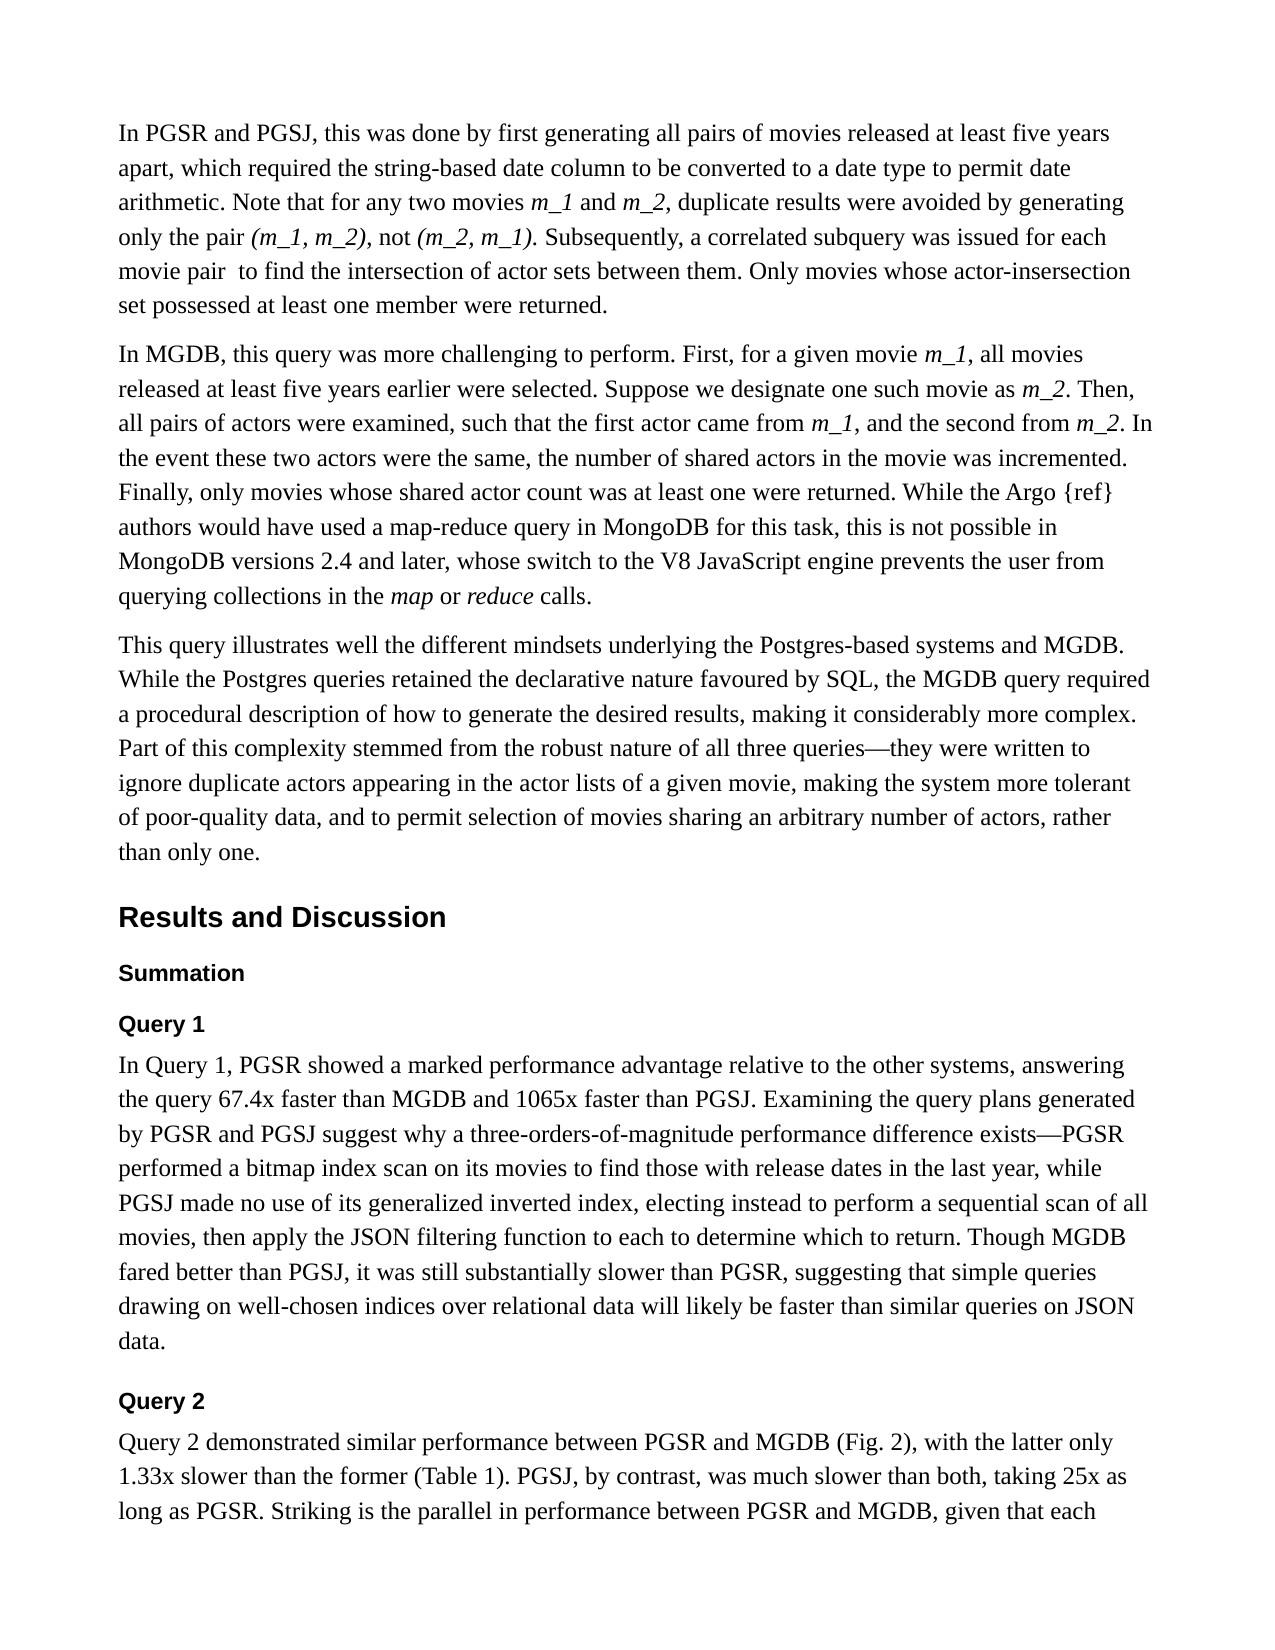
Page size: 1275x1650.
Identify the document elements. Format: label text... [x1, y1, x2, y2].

text In MGDB, this query was more challenging to perform. First, for a given movie m_1, all movies released at least five years earlier were selected. Suppose we designate one such movie as m_2. Then, all pairs of actors were examined, such that the first actor came from m_1, and the second from m_2. In the event these two actors were the same, the number of shared actors in the movie was incremented. Finally, only movies whose shared actor count was at least one were returned. While the Argo {ref} authors would have used a map-reduce query in MongoDB for this task, this is not possible in MongoDB versions 2.4 and later, whose switch to the V8 JavaScript engine prevents the user from querying collections in the map or reduce calls. [118, 339, 1157, 610]
text Query 2 demonstrated similar performance between PGSR and MGDB (Fig. 2), with the latter only 1.33x slower than the former (Table 1). PGSJ, by contrast, was much slower than both, taking 25x as long as PGSR. Striking is the parallel in performance between PGSR and MGDB, given that each [118, 1427, 1157, 1524]
subtitle Query 2 [118, 1387, 1157, 1414]
subtitle Summation [118, 959, 1157, 986]
subtitle Query 1 [118, 1011, 1157, 1038]
text This query illustrates well the different mindsets underlying the Postgres-based systems and MGDB. While the Postgres queries retained the declarative nature favoured by SQL, the MGDB query required a procedural description of how to generate the desired results, making it considerably more complex. Part of this complexity stemmed from the robust nature of all three queries—they were written to ignore duplicate actors appearing in the actor lists of a given movie, making the system more tolerant of poor-quality data, and to permit selection of movies sharing an arbitrary number of actors, rather than only one. [118, 630, 1157, 866]
text In PGSR and PGSJ, this was done by first generating all pairs of movies released at least five years apart, which required the string-based date column to be converted to a date type to permit date arithmetic. Note that for any two movies m_1 and m_2, duplicate results were avoided by generating only the pair (m_1, m_2), not (m_2, m_1). Subsequently, a correlated subquery was issued for each movie pair to find the intersection of actor sets between them. Only movies whose actor-insersection set possessed at least one member were returned. [118, 118, 1157, 319]
subtitle Results and Discussion [118, 901, 1157, 934]
text In Query 1, PGSR showed a marked performance advantage relative to the other systems, answering the query 67.4x faster than MGDB and 1065x faster than PGSJ. Examining the query plans generated by PGSR and PGSJ suggest why a three-orders-of-magnitude performance difference exists—PGSR performed a bitmap index scan on its movies to find those with release dates in the last year, while PGSJ made no use of its generalized inverted index, electing instead to perform a sequential scan of all movies, then apply the JSON filtering function to each to determine which to return. Though MGDB fared better than PGSJ, it was still substantially slower than PGSR, suggesting that simple queries drawing on well-chosen indices over relational data will likely be faster than similar queries on JSON data. [118, 1050, 1157, 1355]
